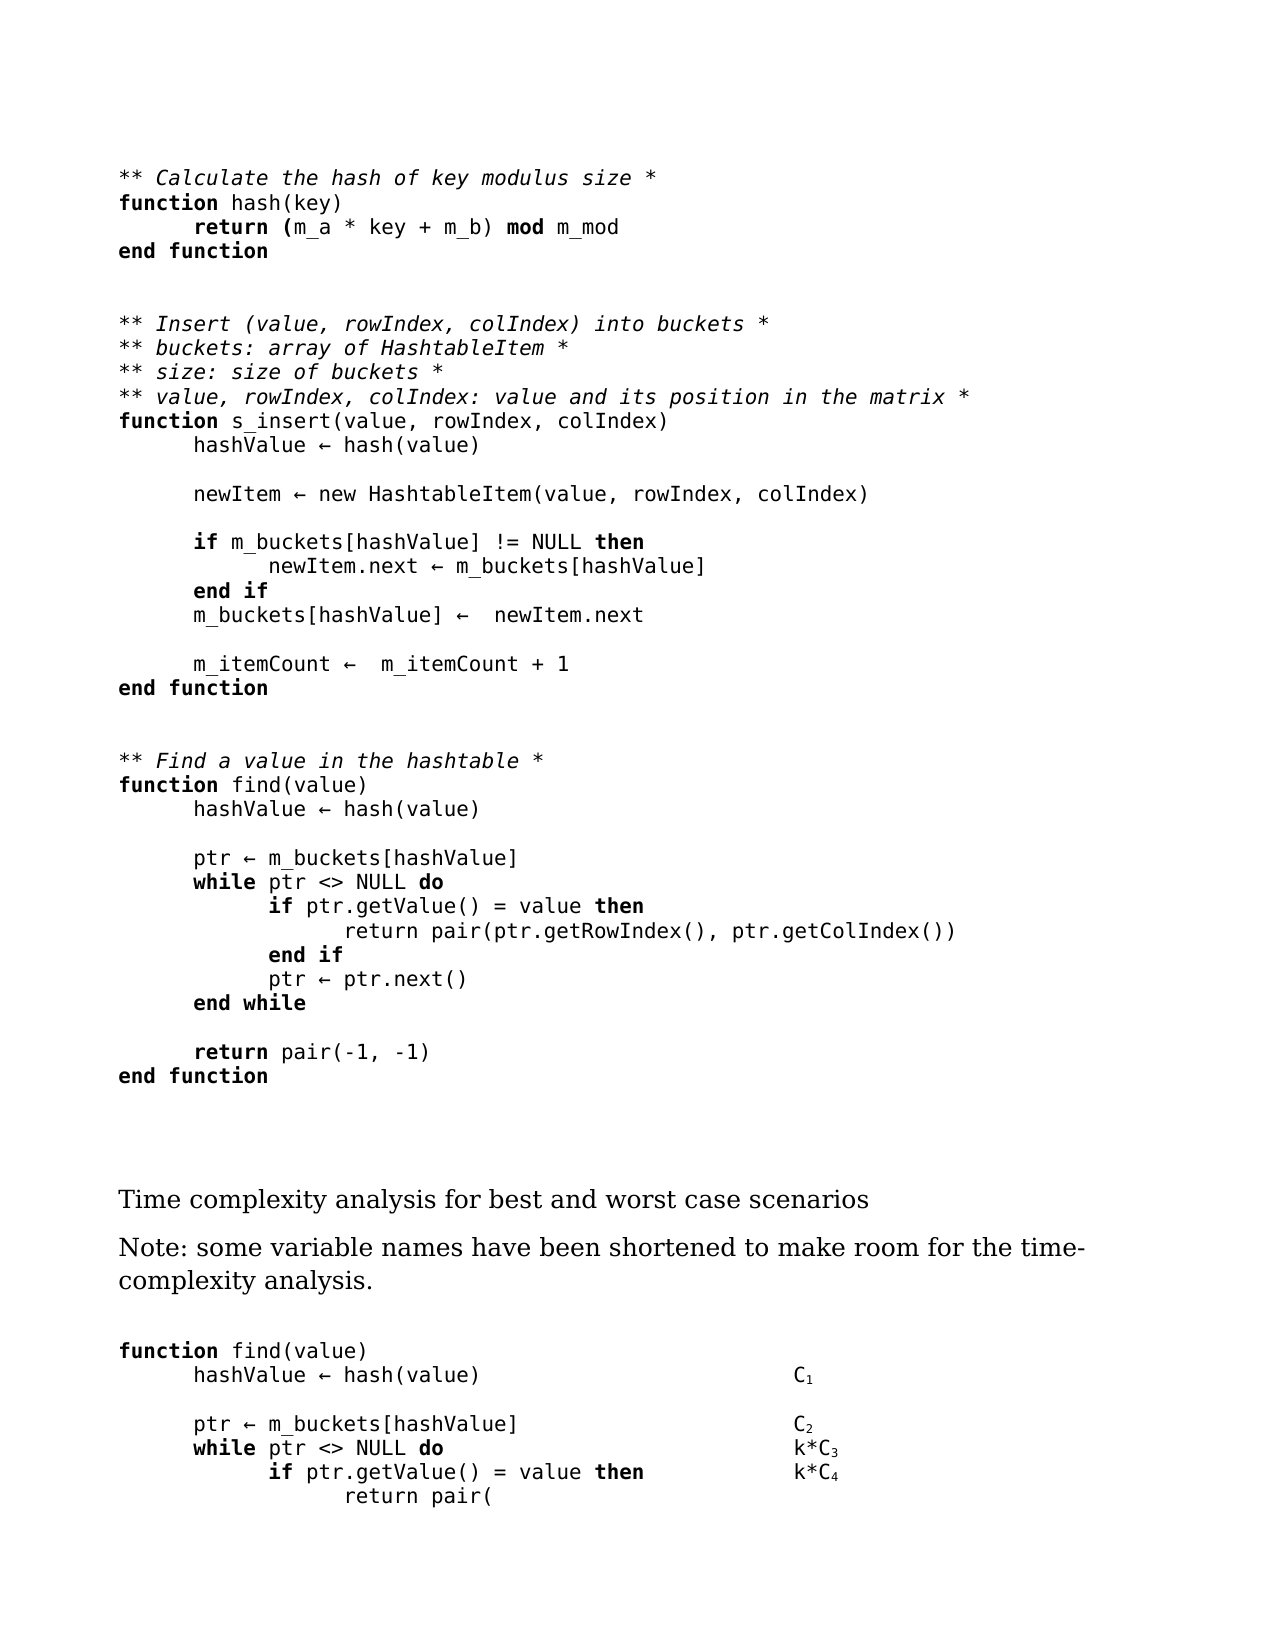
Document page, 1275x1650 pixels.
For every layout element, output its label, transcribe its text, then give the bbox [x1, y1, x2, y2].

text hashValue ← hash(value) [118, 433, 1157, 457]
text Note: some variable names have been shortened to make room for the time-complexity analysis. [118, 1233, 1157, 1296]
text newItem ← new HashtableItem(value, rowIndex, colIndex) [118, 482, 1157, 506]
text ** value, rowIndex, colIndex: value and its position in the matrix * [118, 385, 1157, 409]
text ptr ← m_buckets[hashValue] [118, 846, 1157, 870]
text ptr ← m_buckets[hashValue] C2 [118, 1412, 1157, 1436]
text if m_buckets[hashValue] != NULL then [118, 530, 1157, 554]
text end while [118, 991, 1157, 1016]
text function find(value) [118, 773, 1157, 797]
text function s_insert(value, rowIndex, colIndex) [118, 409, 1157, 433]
text while ptr <> NULL do k*C3 [118, 1436, 1157, 1460]
text if ptr.getValue() = value then k*C4 [118, 1460, 1157, 1484]
text end if [118, 943, 1157, 967]
text ** buckets: array of HashtableItem * [118, 336, 1157, 360]
text ** Find a value in the hashtable * [118, 749, 1157, 773]
text return pair(-1, -1) [118, 1040, 1157, 1064]
text return (m_a * key + m_b) mod m_mod [118, 215, 1157, 239]
text if ptr.getValue() = value then [118, 894, 1157, 919]
text newItem.next ← m_buckets[hashValue] [118, 554, 1157, 579]
text m_buckets[hashValue] ← newItem.next [118, 603, 1157, 627]
text hashValue ← hash(value) C1 [118, 1363, 1157, 1387]
text ptr ← ptr.next() [118, 967, 1157, 991]
text ** size: size of buckets * [118, 360, 1157, 385]
text function find(value) [118, 1339, 1157, 1363]
text while ptr <> NULL do [118, 870, 1157, 894]
text ** Insert (value, rowIndex, colIndex) into buckets * [118, 312, 1157, 336]
text end function [118, 239, 1157, 263]
text ** Calculate the hash of key modulus size * [118, 166, 1157, 191]
text return pair( [118, 1484, 1157, 1509]
text end function [118, 1064, 1157, 1088]
text end if [118, 579, 1157, 603]
text Time complexity analysis for best and worst case scenarios [118, 1185, 1157, 1214]
text hashValue ← hash(value) [118, 797, 1157, 822]
text return pair(ptr.getRowIndex(), ptr.getColIndex()) [118, 919, 1157, 943]
text function hash(key) [118, 191, 1157, 215]
text end function [118, 676, 1157, 700]
text m_itemCount ← m_itemCount + 1 [118, 652, 1157, 676]
